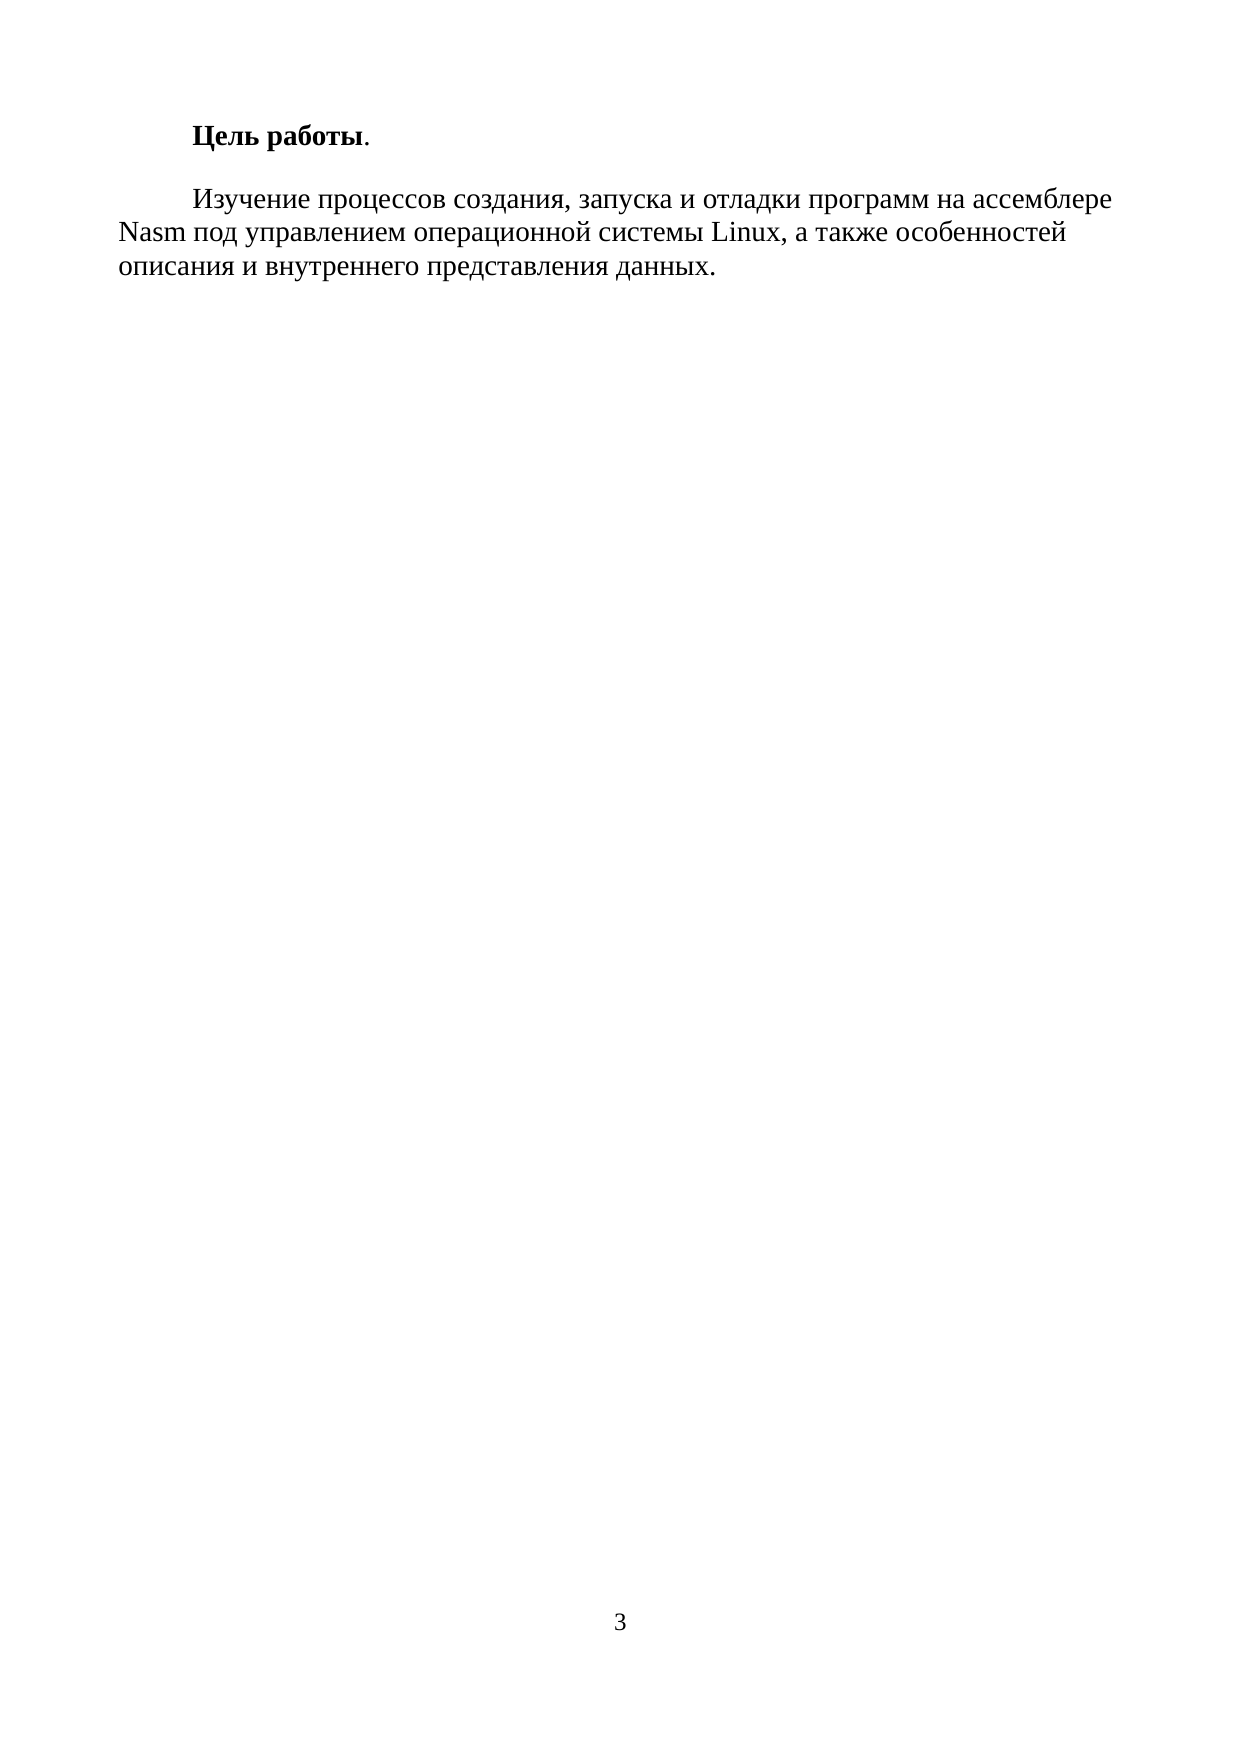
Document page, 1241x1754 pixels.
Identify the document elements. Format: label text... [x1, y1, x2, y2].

subtitle Цель работы. [118, 118, 1122, 152]
text Изучение процессов создания, запуска и отладки программ на ассемблере Nasm под управлением операционной системы Linux, а также особенностей описания и внутреннего представления данных. [118, 181, 1122, 282]
